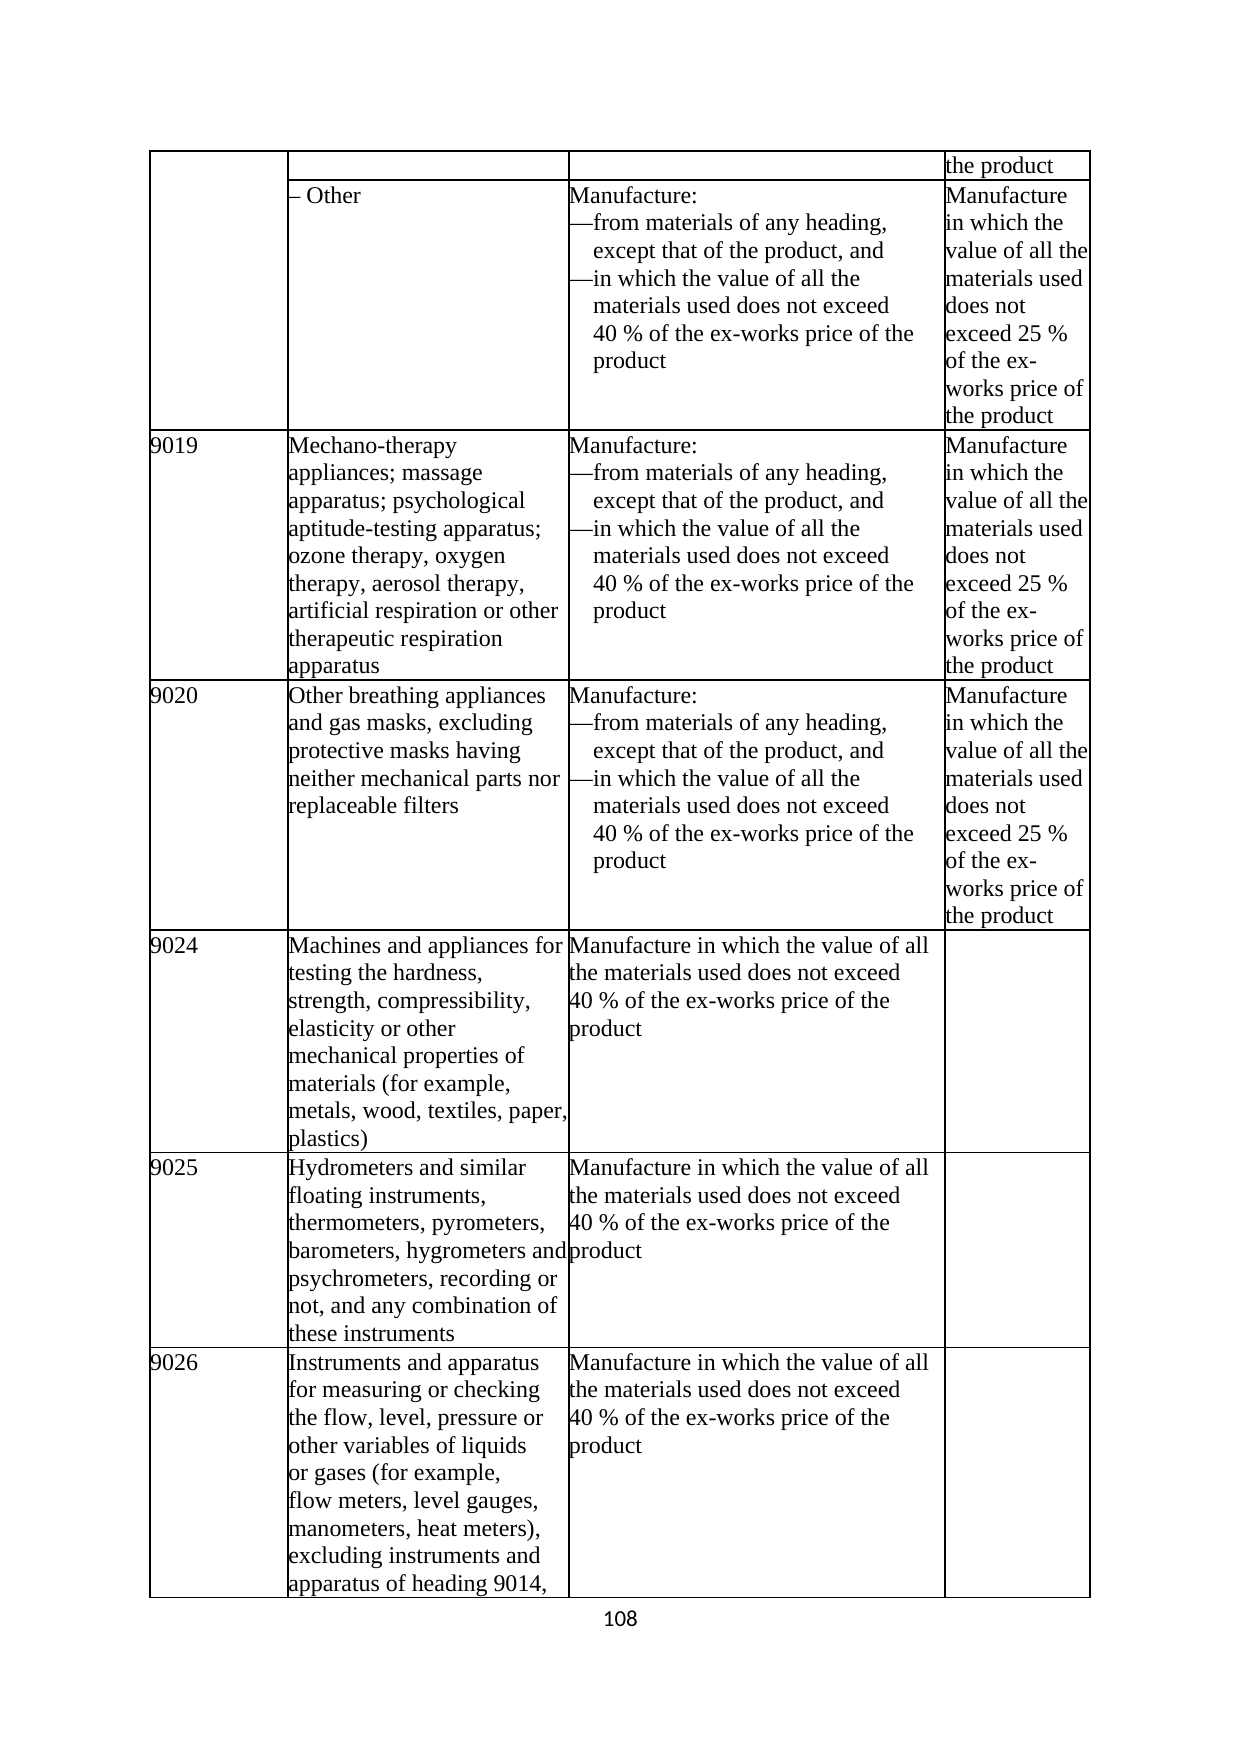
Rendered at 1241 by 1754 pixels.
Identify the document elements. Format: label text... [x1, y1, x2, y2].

table_cell Instruments and apparatus for measuring or checking the flow, level, pressure or other variables of liquids or gases (for example, flow meters, level gauges, manometers, heat meters), excluding instruments and apparatus of heading 9014, [289, 1348, 568, 1596]
table_cell 9026 [151, 1348, 287, 1596]
table_cell Manufacture in which the value of all the materials used does not exceed 25 % of the ex-works price of the product [946, 681, 1089, 929]
table_cell 9019 [151, 431, 287, 679]
table_header — [570, 208, 593, 263]
table_header — [570, 764, 593, 874]
table_cell [570, 624, 944, 679]
table_cell 9024 [151, 931, 287, 1152]
table_header in which the value of all the materials used does not exceed 40 % of the ex-works price of the product [593, 514, 944, 624]
table_header from materials of any heading, except that of the product, and [593, 208, 944, 263]
table_cell [946, 1348, 1089, 1596]
table_cell Manufacture in which the value of all the materials used does not exceed 25 % of the ex-works price of the product [946, 181, 1089, 429]
table_cell Manufacture: [570, 431, 944, 458]
table_header — [570, 458, 593, 513]
table_cell [570, 874, 944, 929]
table_header from materials of any heading, except that of the product, and [593, 458, 944, 513]
table_cell Other breathing appliances and gas masks, excluding protective masks having neither mechanical parts nor replaceable filters [289, 681, 568, 929]
table_cell Mechano-therapy appliances; massage apparatus; psychological aptitude-testing apparatus; ozone therapy, oxygen therapy, aerosol therapy, artificial respiration or other therapeutic respiration apparatus [289, 431, 568, 679]
table_header in which the value of all the materials used does not exceed 40 % of the ex-works price of the product [593, 764, 944, 874]
table_cell [289, 152, 568, 179]
table_cell Manufacture: [570, 681, 944, 708]
table_cell Hydrometers and similar floating instruments, thermometers, pyrometers, barometers, hygrometers and psychrometers, recording or not, and any combination of these instruments [289, 1153, 568, 1346]
table_cell – Other [289, 181, 568, 429]
table_header in which the value of all the materials used does not exceed 40 % of the ex-works price of the product [593, 264, 944, 374]
table_header — [570, 708, 593, 763]
table_cell Manufacture in which the value of all the materials used does not exceed 25 % of the ex-works price of the product [946, 431, 1089, 679]
table_cell [946, 931, 1089, 1152]
table_cell Manufacture: [570, 181, 944, 208]
table_header from materials of any heading, except that of the product, and [593, 708, 944, 763]
table_cell the product [946, 152, 1089, 179]
table_header — [570, 514, 593, 624]
table_cell Manufacture in which the value of all the materials used does not exceed 40 % of the ex-works price of the product [570, 1153, 944, 1346]
table_cell [151, 152, 287, 429]
table_cell [946, 1153, 1089, 1346]
table_cell Manufacture in which the value of all the materials used does not exceed 40 % of the ex-works price of the product [570, 1348, 944, 1596]
table_header — [570, 264, 593, 374]
table_cell [570, 152, 944, 179]
table_cell [570, 374, 944, 429]
table_cell Manufacture in which the value of all the materials used does not exceed 40 % of the ex-works price of the product [570, 931, 944, 1152]
table_cell 9025 [151, 1153, 287, 1346]
table_cell Machines and appliances for testing the hardness, strength, compressibility, elasticity or other mechanical properties of materials (for example, metals, wood, textiles, paper, plastics) [289, 931, 568, 1152]
table_cell 9020 [151, 681, 287, 929]
